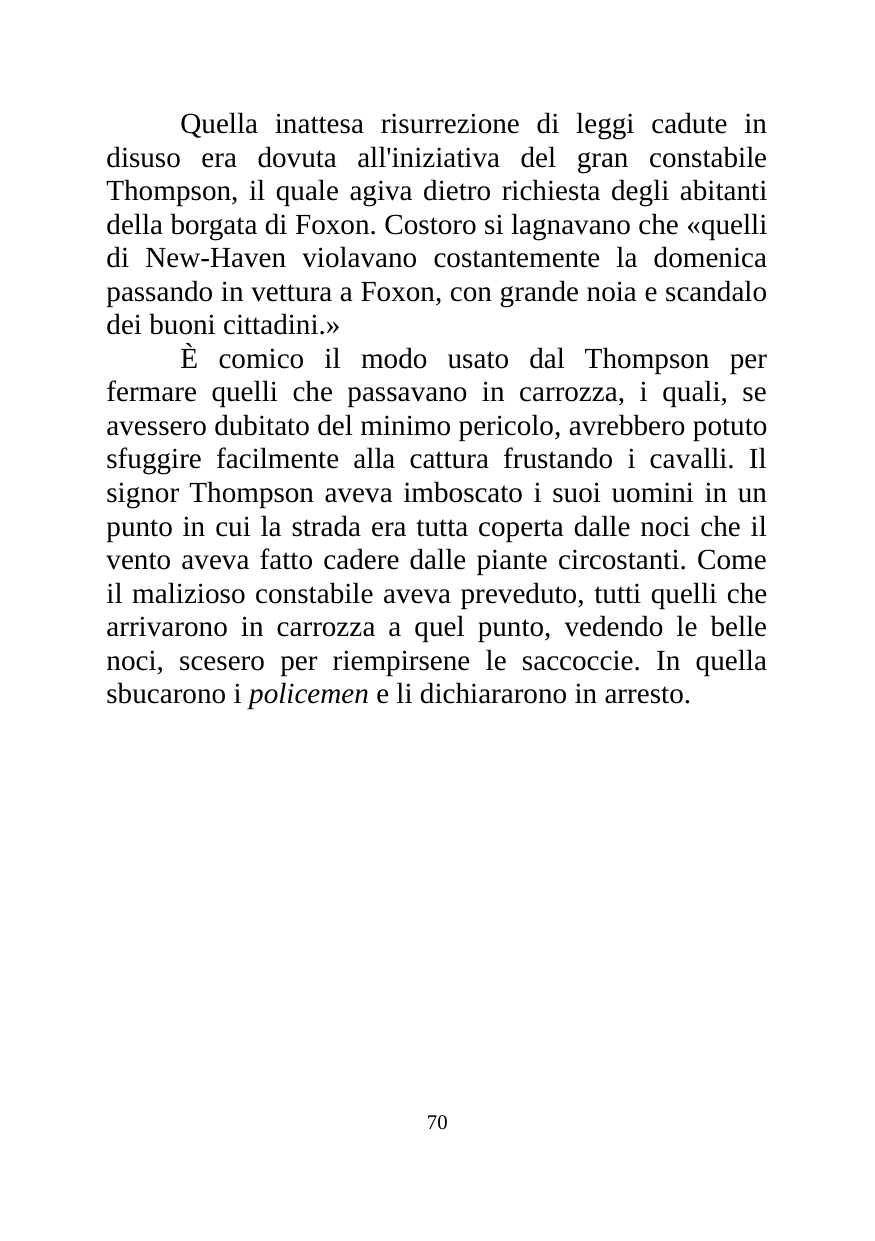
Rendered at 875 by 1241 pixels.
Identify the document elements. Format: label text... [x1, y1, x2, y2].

text Quella inattesa risurrezione di leggi cadute in disuso era dovuta all'iniziativa del gran constabile Thompson, il quale agiva dietro richiesta degli abitanti della borgata di Foxon. Costoro si lagnavano che «quelli di New-Haven violavano costantemente la domenica passando in vettura a Foxon, con grande noia e scandalo dei buoni cittadini.» [106, 106, 768, 341]
text È comico il modo usato dal Thompson per fermare quelli che passavano in carrozza, i quali, se avessero dubitato del minimo pericolo, avrebbero potuto sfuggire facilmente alla cattura frustando i cavalli. Il signor Thompson aveva imboscato i suoi uomini in un punto in cui la strada era tutta coperta dalle noci che il vento aveva fatto cadere dalle piante circostanti. Come il malizioso constabile aveva preveduto, tutti quelli che arrivarono in carrozza a quel punto, vedendo le belle noci, scesero per riempirsene le saccoccie. In quella sbucarono i policemen e li dichiararono in arresto. [106, 341, 768, 710]
